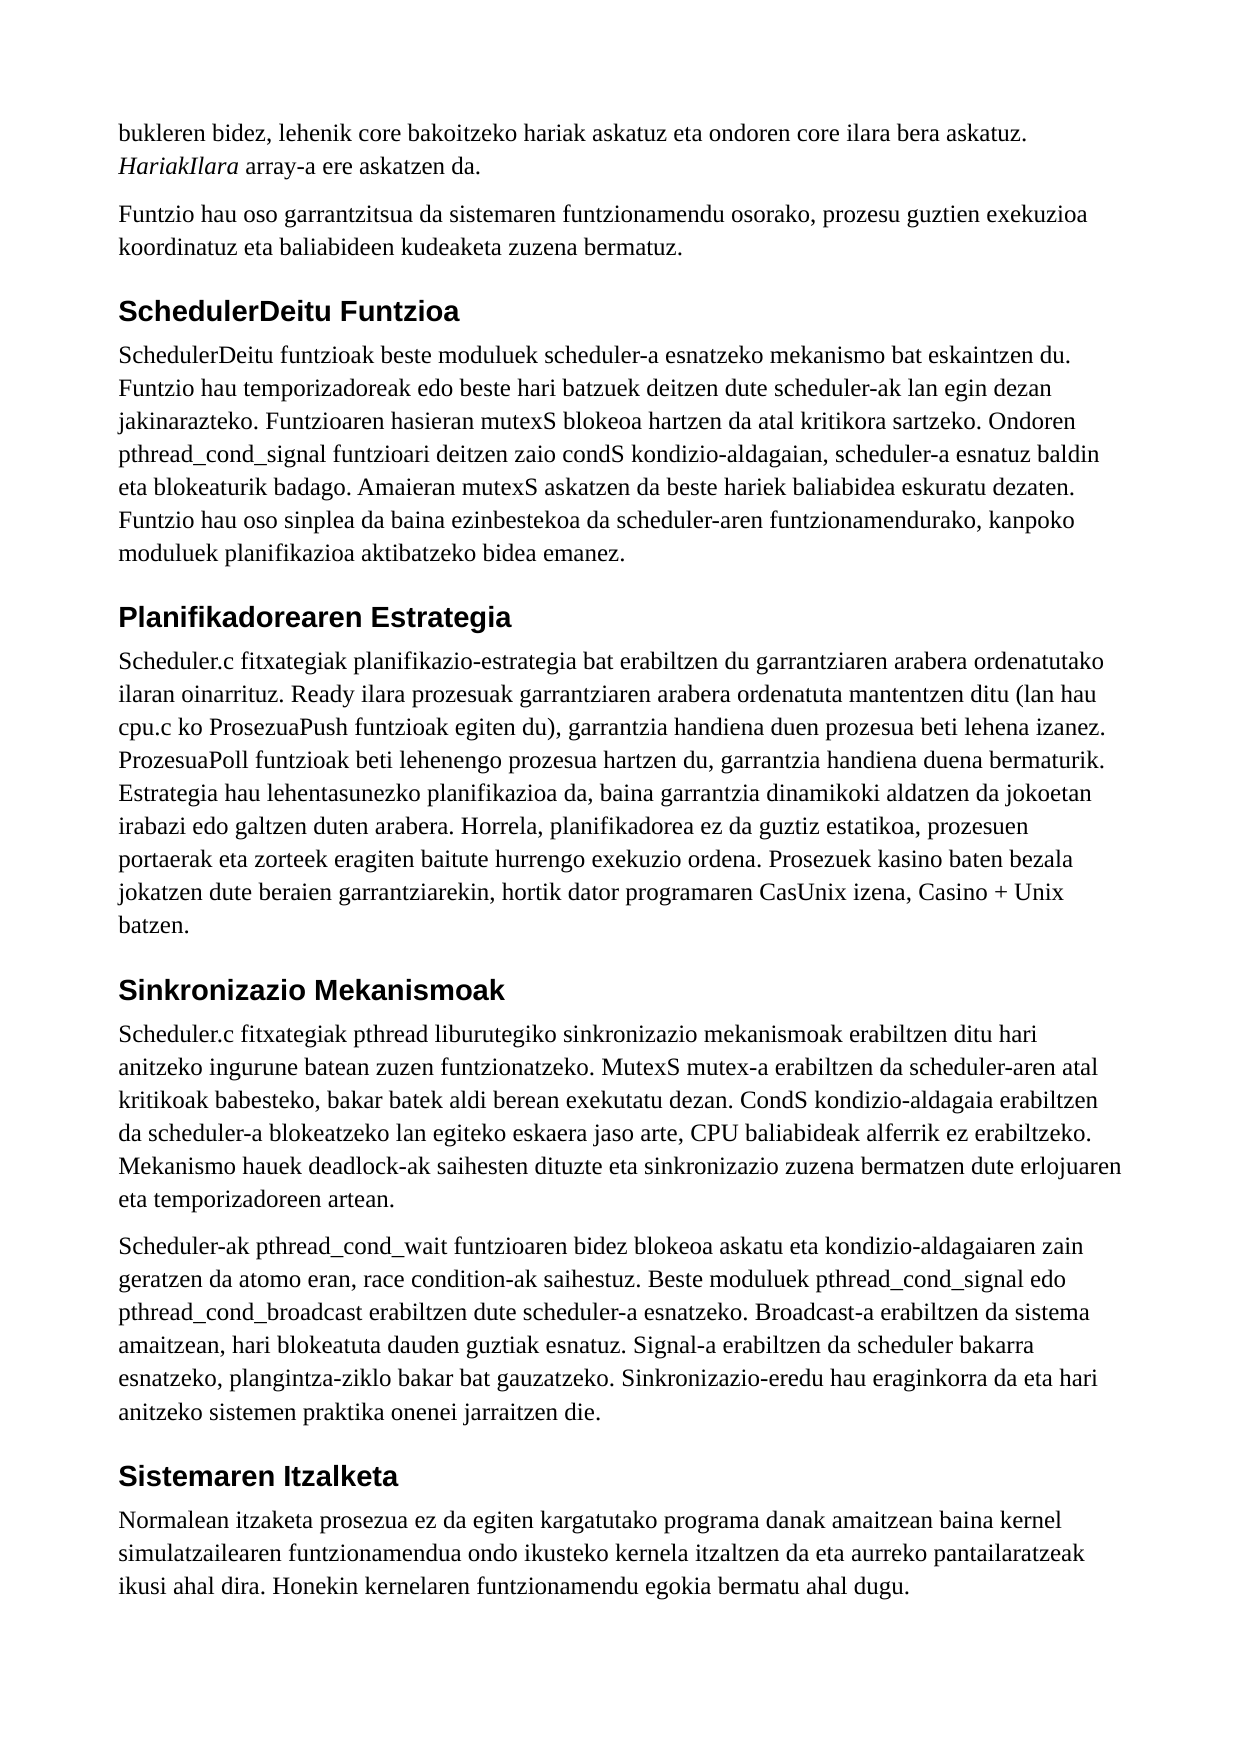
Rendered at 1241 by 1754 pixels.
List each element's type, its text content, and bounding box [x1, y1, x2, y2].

text SchedulerDeitu funtzioak beste moduluek scheduler-a esnatzeko mekanismo bat eskaintzen du. Funtzio hau temporizadoreak edo beste hari batzuek deitzen dute scheduler-ak lan egin dezan jakinarazteko. Funtzioaren hasieran mutexS blokeoa hartzen da atal kritikora sartzeko. Ondoren pthread_cond_signal funtzioari deitzen zaio condS kondizio-aldagaian, scheduler-a esnatuz baldin eta blokeaturik badago. Amaieran mutexS askatzen da beste hariek baliabidea eskuratu dezaten. Funtzio hau oso sinplea da baina ezinbestekoa da scheduler-aren funtzionamendurako, kanpoko moduluek planifikazioa aktibatzeko bidea emanez. [118, 340, 1122, 567]
text Funtzio hau oso garrantzitsua da sistemaren funtzionamendu osorako, prozesu guztien exekuzioa koordinatuz eta baliabideen kudeaketa zuzena bermatuz. [118, 199, 1122, 261]
text Normalean itzaketa prosezua ez da egiten kargatutako programa danak amaitzean baina kernel simulatzailearen funtzionamendua ondo ikusteko kernela itzaltzen da eta aurreko pantailaratzeak ikusi ahal dira. Honekin kernelaren funtzionamendu egokia bermatu ahal dugu. [118, 1505, 1122, 1599]
subtitle SchedulerDeitu Funtzioa [118, 294, 1122, 327]
text bukleren bidez, lehenik core bakoitzeko hariak askatuz eta ondoren core ilara bera askatuz. HariakIlara array-a ere askatzen da. [118, 118, 1122, 180]
subtitle Planifikadorearen Estrategia [118, 600, 1122, 634]
subtitle Sistemaren Itzalketa [118, 1459, 1122, 1492]
text Scheduler.c fitxategiak planifikazio-estrategia bat erabiltzen du garrantziaren arabera ordenatutako ilaran oinarrituz. Ready ilara prozesuak garrantziaren arabera ordenatuta mantentzen ditu (lan hau cpu.c ko ProsezuaPush funtzioak egiten du), garrantzia handiena duen prozesua beti lehena izanez. ProzesuaPoll funtzioak beti lehenengo prozesua hartzen du, garrantzia handiena duena bermaturik. Estrategia hau lehentasunezko planifikazioa da, baina garrantzia dinamikoki aldatzen da jokoetan irabazi edo galtzen duten arabera. Horrela, planifikadorea ez da guztiz estatikoa, prozesuen portaerak eta zorteek eragiten baitute hurrengo exekuzio ordena. Prosezuek kasino baten bezala jokatzen dute beraien garrantziarekin, hortik dator programaren CasUnix izena, Casino + Unix batzen. [118, 646, 1122, 939]
text Scheduler-ak pthread_cond_wait funtzioaren bidez blokeoa askatu eta kondizio-aldagaiaren zain geratzen da atomo eran, race condition-ak saihestuz. Beste moduluek pthread_cond_signal edo pthread_cond_broadcast erabiltzen dute scheduler-a esnatzeko. Broadcast-a erabiltzen da sistema amaitzean, hari blokeatuta dauden guztiak esnatuz. Signal-a erabiltzen da scheduler bakarra esnatzeko, plangintza-ziklo bakar bat gauzatzeko. Sinkronizazio-eredu hau eraginkorra da eta hari anitzeko sistemen praktika onenei jarraitzen die. [118, 1231, 1122, 1425]
subtitle Sinkronizazio Mekanismoak [118, 973, 1122, 1006]
text Scheduler.c fitxategiak pthread liburutegiko sinkronizazio mekanismoak erabiltzen ditu hari anitzeko ingurune batean zuzen funtzionatzeko. MutexS mutex-a erabiltzen da scheduler-aren atal kritikoak babesteko, bakar batek aldi berean exekutatu dezan. CondS kondizio-aldagaia erabiltzen da scheduler-a blokeatzeko lan egiteko eskaera jaso arte, CPU baliabideak alferrik ez erabiltzeko. Mekanismo hauek deadlock-ak saihesten dituzte eta sinkronizazio zuzena bermatzen dute erlojuaren eta temporizadoreen artean. [118, 1019, 1122, 1213]
